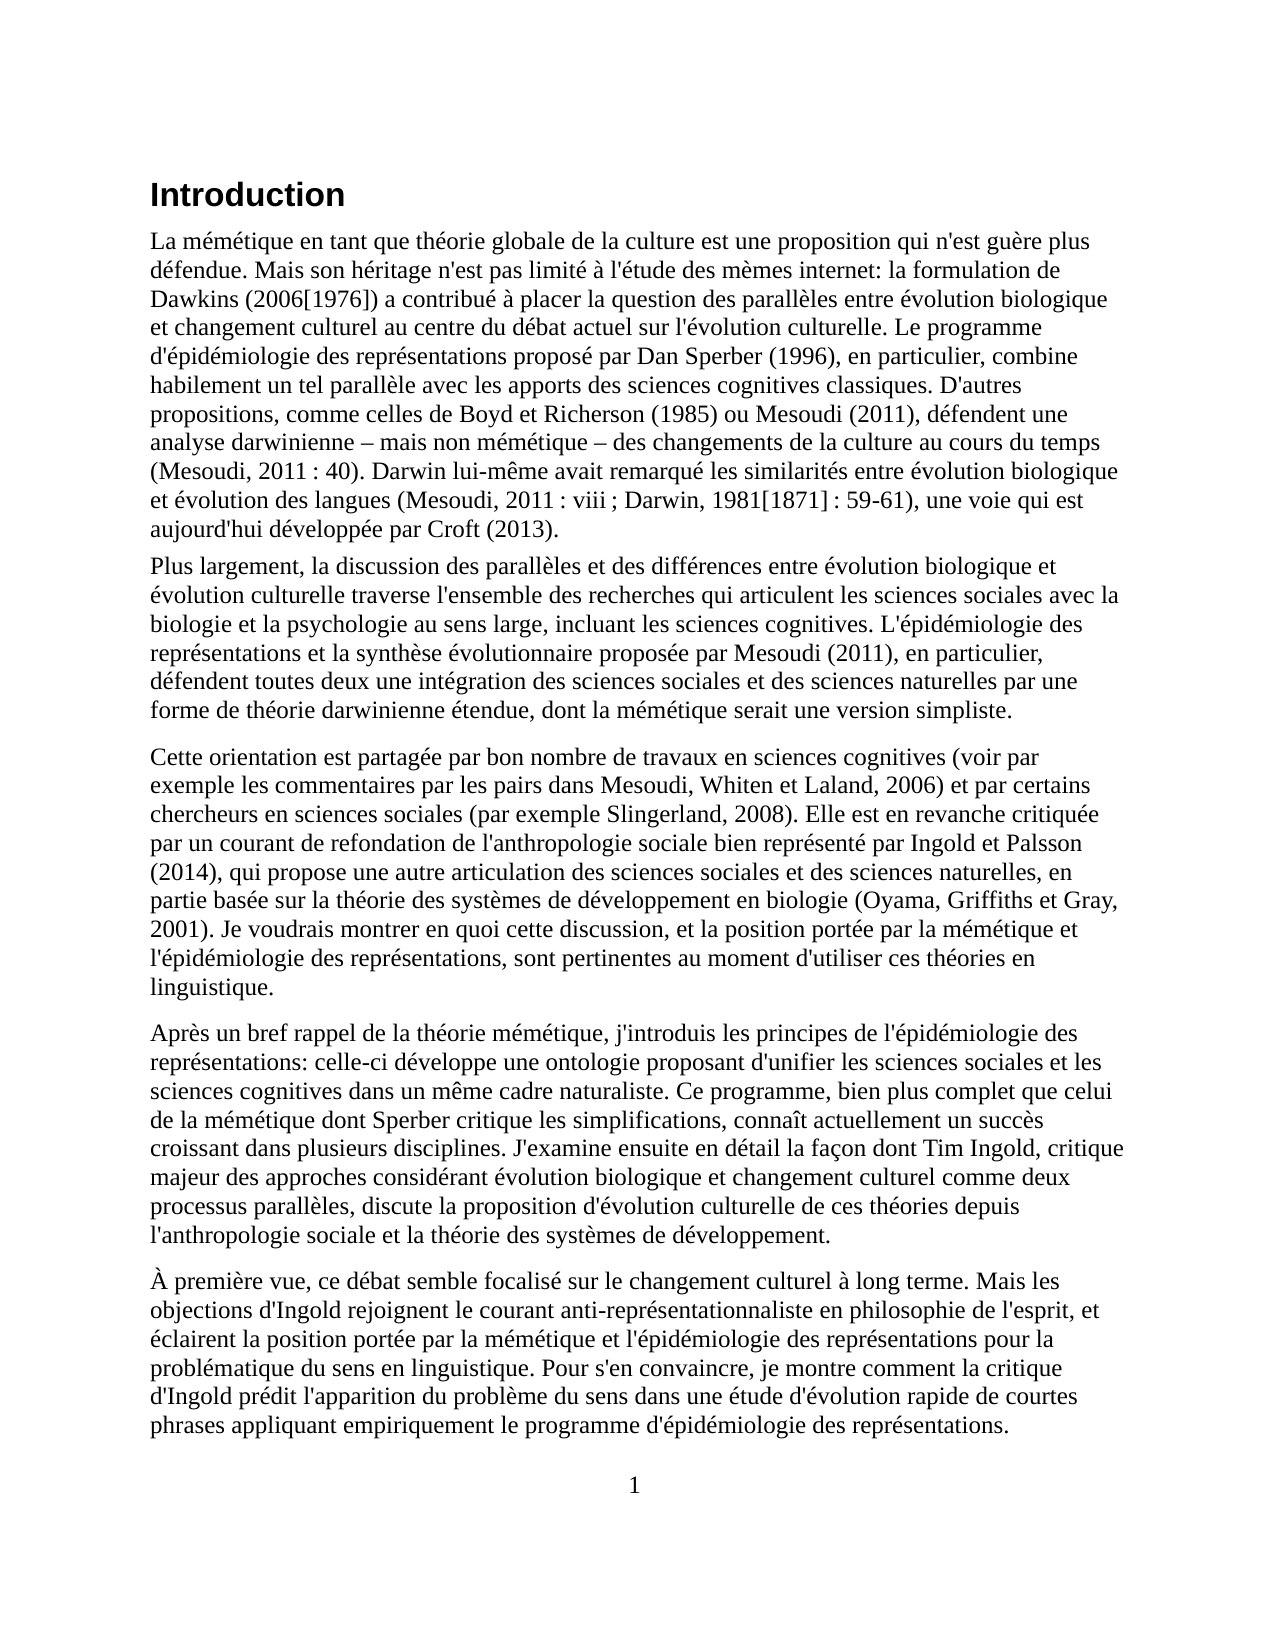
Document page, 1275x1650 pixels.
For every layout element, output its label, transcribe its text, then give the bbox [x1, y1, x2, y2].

text Plus largement, la discussion des parallèles et des différences entre évolution biologique et évolution culturelle traverse l'ensemble des recherches qui articulent les sciences sociales avec la biologie et la psychologie au sens large, incluant les sciences cognitives. L'épidémiologie des représentations et la synthèse évolutionnaire proposée par Mesoudi (2011), en particulier, défendent toutes deux une intégration des sciences sociales et des sciences naturelles par une forme de théorie darwinienne étendue, dont la mémétique serait une version simpliste. [150, 551, 1125, 724]
text La mémétique en tant que théorie globale de la culture est une proposition qui n'est guère plus défendue. Mais son héritage n'est pas limité à l'étude des mèmes internet: la formulation de Dawkins (2006[1976]) a contribué à placer la question des parallèles entre évolution biologique et changement culturel au centre du débat actuel sur l'évolution culturelle. Le programme d'épidémiologie des représentations proposé par Dan Sperber (1996), en particulier, combine habilement un tel parallèle avec les apports des sciences cognitives classiques. D'autres propositions, comme celles de Boyd et Richerson (1985) ou Mesoudi (2011), défendent une analyse darwinienne – mais non mémétique – des changements de la culture au cours du temps (Mesoudi, 2011 : 40). Darwin lui-même avait remarqué les similarités entre évolution biologique et évolution des langues (Mesoudi, 2011 : viii ; Darwin, 1981[1871] : 59‑61), une voie qui est aujourd'hui développée par Croft (2013). [150, 226, 1125, 542]
text Cette orientation est partagée par bon nombre de travaux en sciences cognitives (voir par exemple les commentaires par les pairs dans Mesoudi, Whiten et Laland, 2006) et par certains chercheurs en sciences sociales (par exemple Slingerland, 2008). Elle est en revanche critiquée par un courant de refondation de l'anthropologie sociale bien représenté par Ingold et Palsson (2014), qui propose une autre articulation des sciences sociales et des sciences naturelles, en partie basée sur la théorie des systèmes de développement en biologie (Oyama, Griffiths et Gray, 2001). Je voudrais montrer en quoi cette discussion, et la position portée par la mémétique et l'épidémiologie des représentations, sont pertinentes au moment d'utiliser ces théories en linguistique. [150, 742, 1125, 1001]
text À première vue, ce débat semble focalisé sur le changement culturel à long terme. Mais les objections d'Ingold rejoignent le courant anti-représentationnaliste en philosophie de l'esprit, et éclairent la position portée par la mémétique et l'épidémiologie des représentations pour la problématique du sens en linguistique. Pour s'en convaincre, je montre comment la critique d'Ingold prédit l'apparition du problème du sens dans une étude d'évolution rapide de courtes phrases appliquant empiriquement le programme d'épidémiologie des représentations. [150, 1266, 1125, 1439]
text Après un bref rappel de la théorie mémétique, j'introduis les principes de l'épidémiologie des représentations: celle-ci développe une ontologie proposant d'unifier les sciences sociales et les sciences cognitives dans un même cadre naturaliste. Ce programme, bien plus complet que celui de la mémétique dont Sperber critique les simplifications, connaît actuellement un succès croissant dans plusieurs disciplines. J'examine ensuite en détail la façon dont Tim Ingold, critique majeur des approches considérant évolution biologique et changement culturel comme deux processus parallèles, discute la proposition d'évolution culturelle de ces théories depuis l'anthropologie sociale et la théorie des systèmes de développement. [150, 1018, 1125, 1248]
subtitle Introduction [150, 175, 1125, 214]
